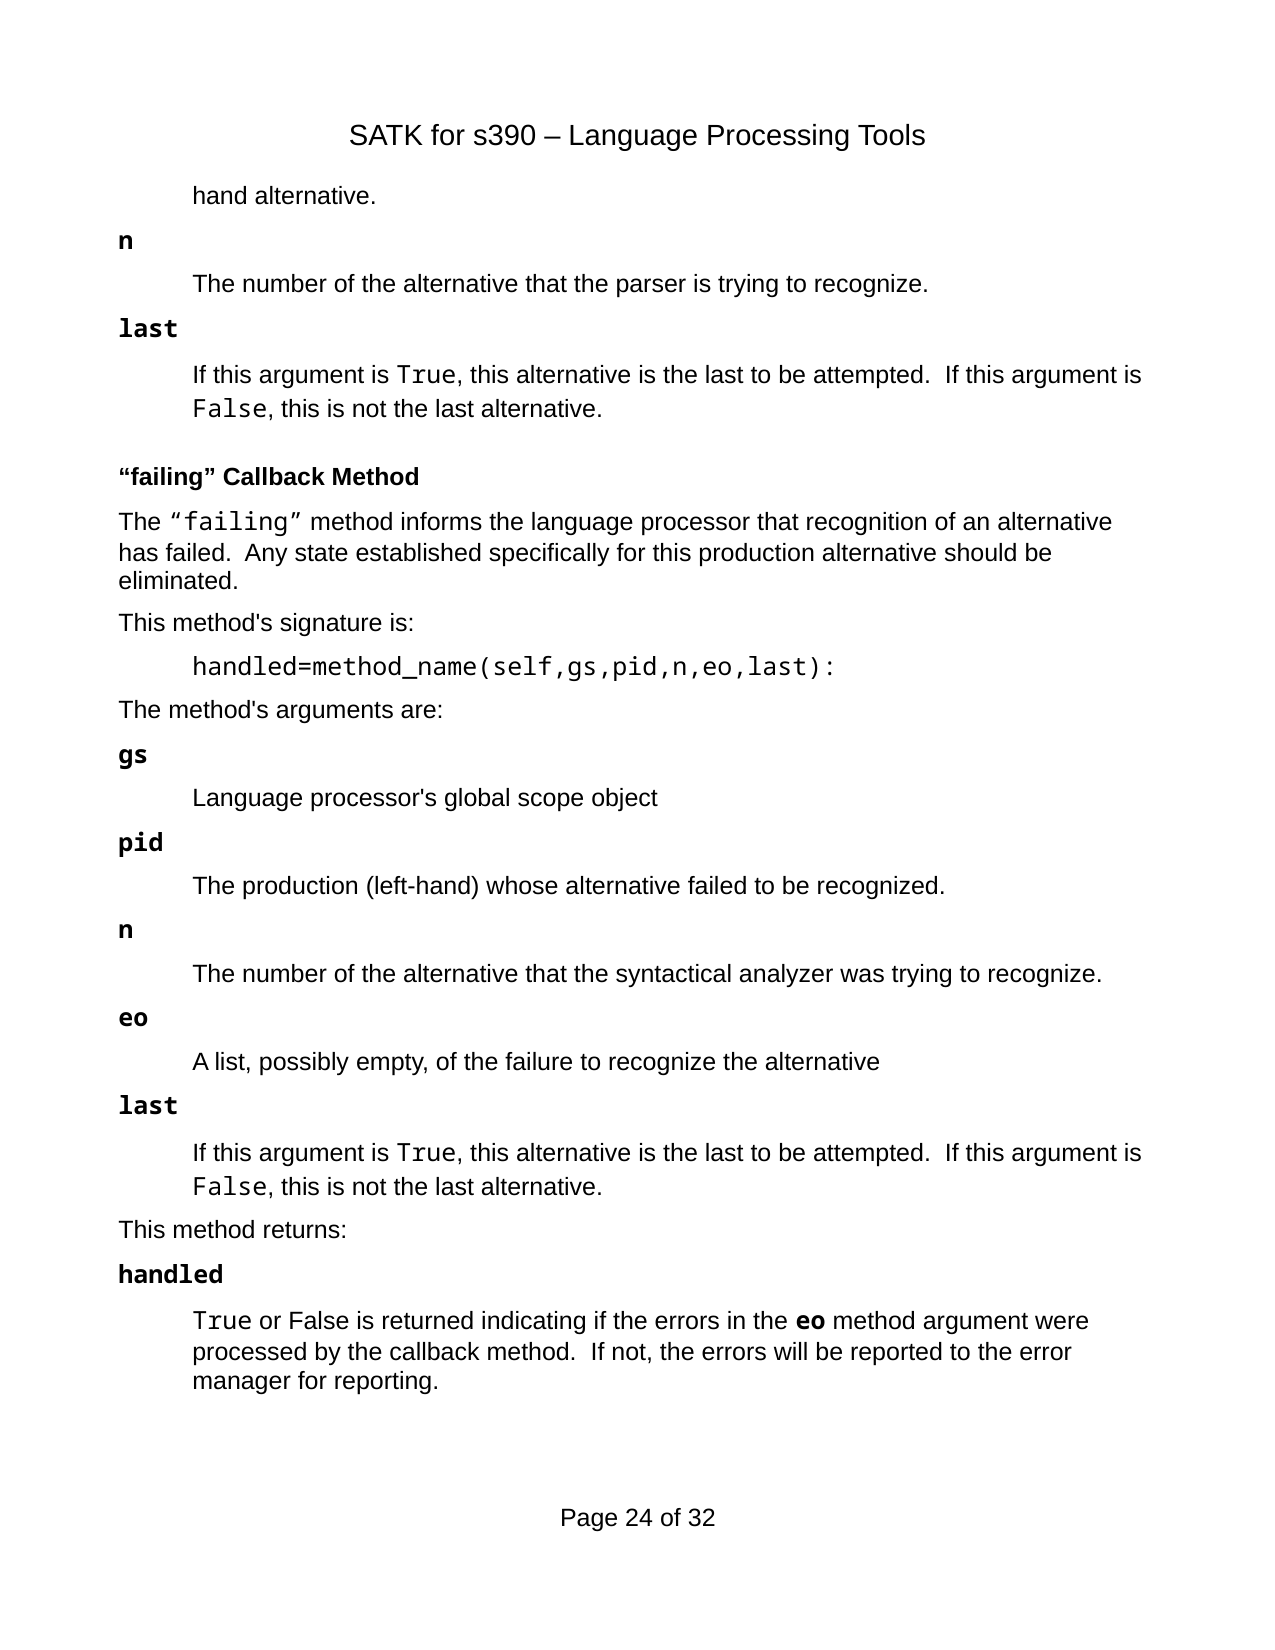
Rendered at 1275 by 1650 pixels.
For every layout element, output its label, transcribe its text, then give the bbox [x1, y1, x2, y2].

text The production (left-hand) whose alternative failed to be recognized. [192, 871, 1157, 900]
text gs [118, 737, 1157, 771]
text True or False is returned indicating if the errors in the eo method argument were processed by the callback method. If not, the errors will be reported to the error manager for reporting. [192, 1303, 1157, 1394]
text The “failing” method informs the language processor that recognition of an alternative has failed. Any state established specifically for this production alternative should be eliminated. [118, 503, 1157, 595]
text n [118, 222, 1157, 256]
text n [118, 912, 1157, 946]
text handled=method_name(self,gs,pid,n,eo,last): [192, 649, 1157, 683]
text last [118, 1088, 1157, 1122]
text A list, possibly empty, of the failure to recognize the alternative [192, 1047, 1157, 1075]
text eo [118, 1000, 1157, 1034]
text The number of the alternative that the syntactical analyzer was trying to recognize. [192, 959, 1157, 987]
text This method returns: [118, 1215, 1157, 1244]
text If this argument is True, this alternative is the last to be attempted. If this argument is False, this is not the last alternative. [192, 357, 1157, 425]
text The method's arguments are: [118, 695, 1157, 724]
text This method's signature is: [118, 607, 1157, 636]
text handled [118, 1256, 1157, 1290]
text pid [118, 824, 1157, 858]
subtitle “failing” Callback Method [118, 462, 1157, 491]
text Language processor's global scope object [192, 783, 1157, 812]
text If this argument is True, this alternative is the last to be attempted. If this argument is False, this is not the last alternative. [192, 1134, 1157, 1202]
text last [118, 310, 1157, 344]
text The number of the alternative that the parser is trying to recognize. [192, 269, 1157, 298]
text hand alternative. [192, 181, 1157, 210]
